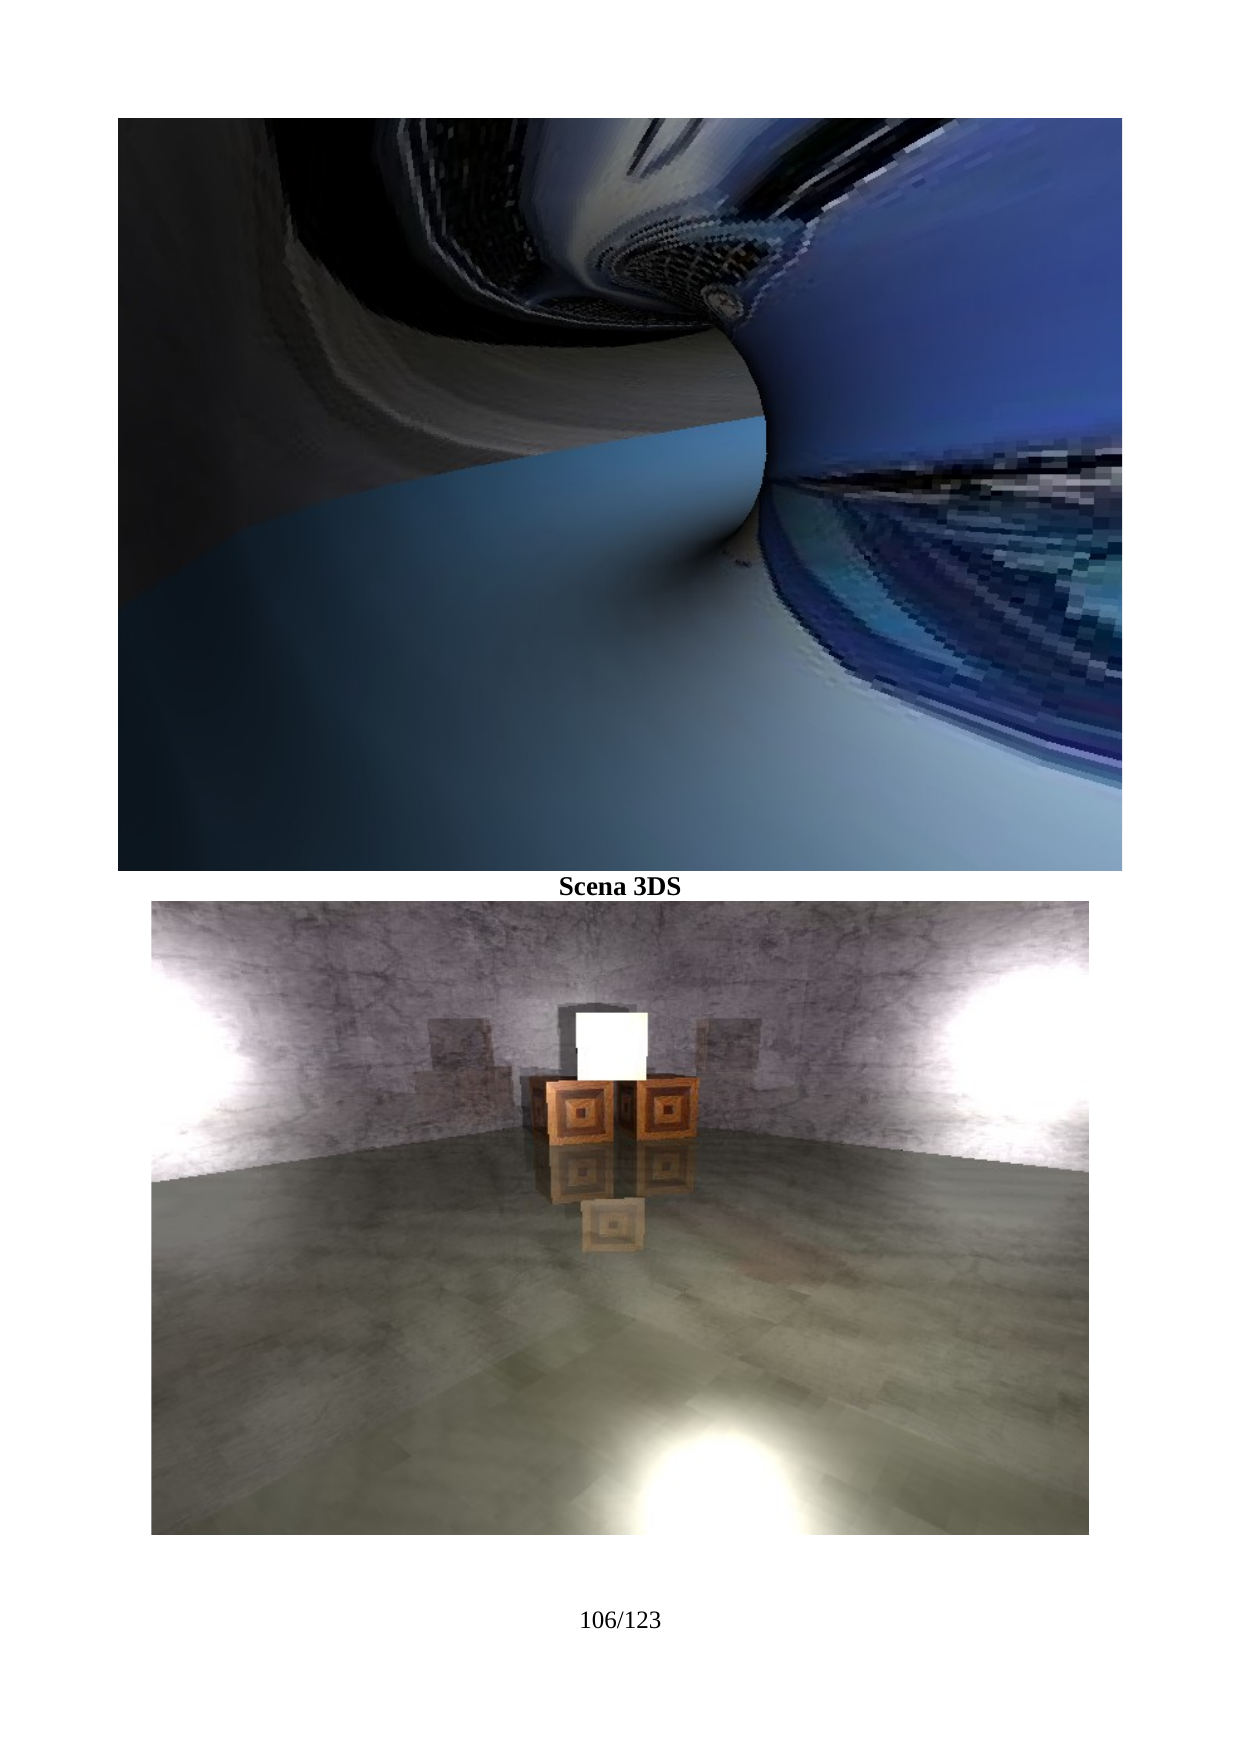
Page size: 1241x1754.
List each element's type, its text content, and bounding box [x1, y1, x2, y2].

text Scena 3DS [118, 871, 1122, 901]
picture [151, 901, 1089, 1535]
picture [118, 118, 1123, 871]
